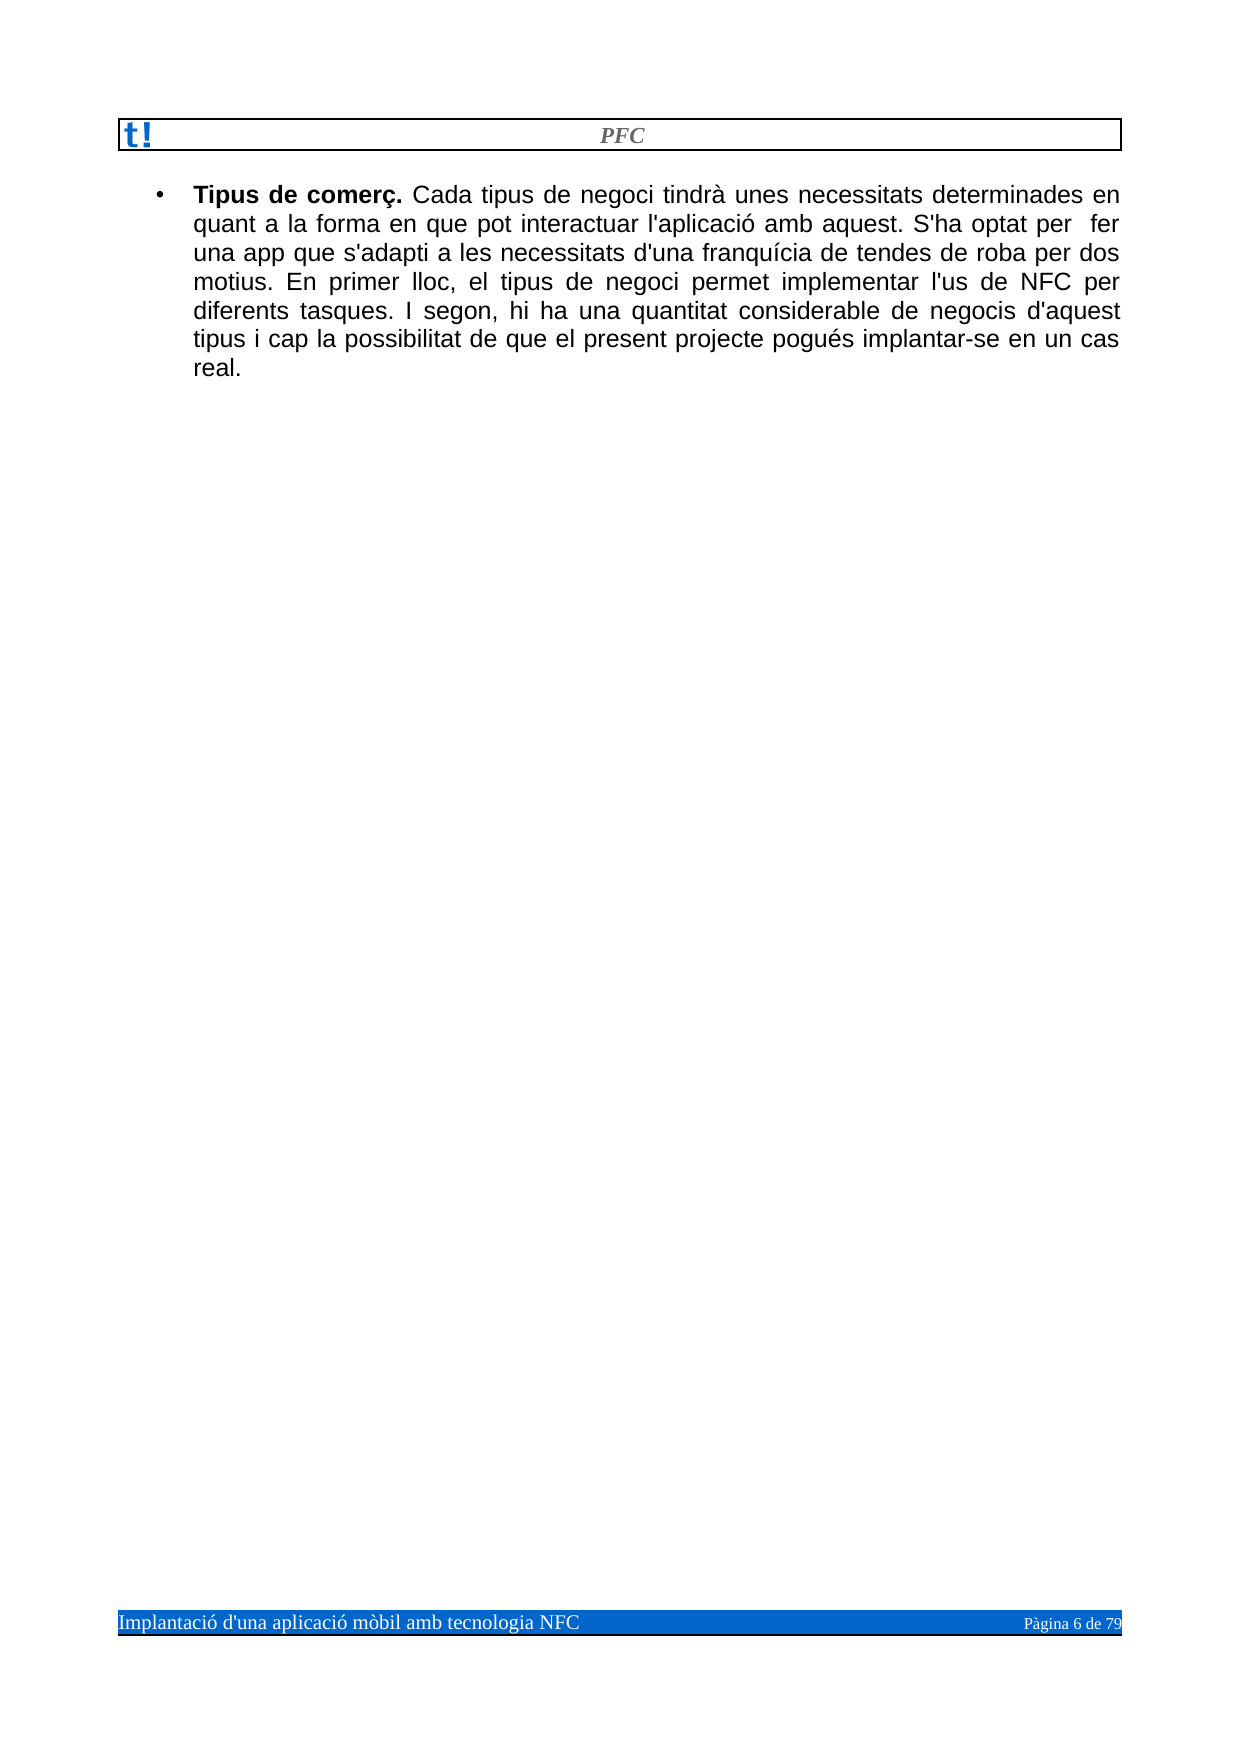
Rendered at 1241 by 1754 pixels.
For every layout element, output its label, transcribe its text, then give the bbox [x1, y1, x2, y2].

list Tipus de comerç. Cada tipus de negoci tindrà unes necessitats determinades en quant a la forma en que pot interactuar l'aplicació amb aquest. S'ha optat per fer una app que s'adapti a les necessitats d'una franquícia de tendes de roba per dos motius. En primer lloc, el tipus de negoci permet implementar l'us de NFC per diferents tasques. I segon, hi ha una quantitat considerable de negocis d'aquest tipus i cap la possibilitat de que el present projecte pogués implantar-se en un cas real. [156, 181, 1122, 382]
picture [123, 121, 151, 148]
